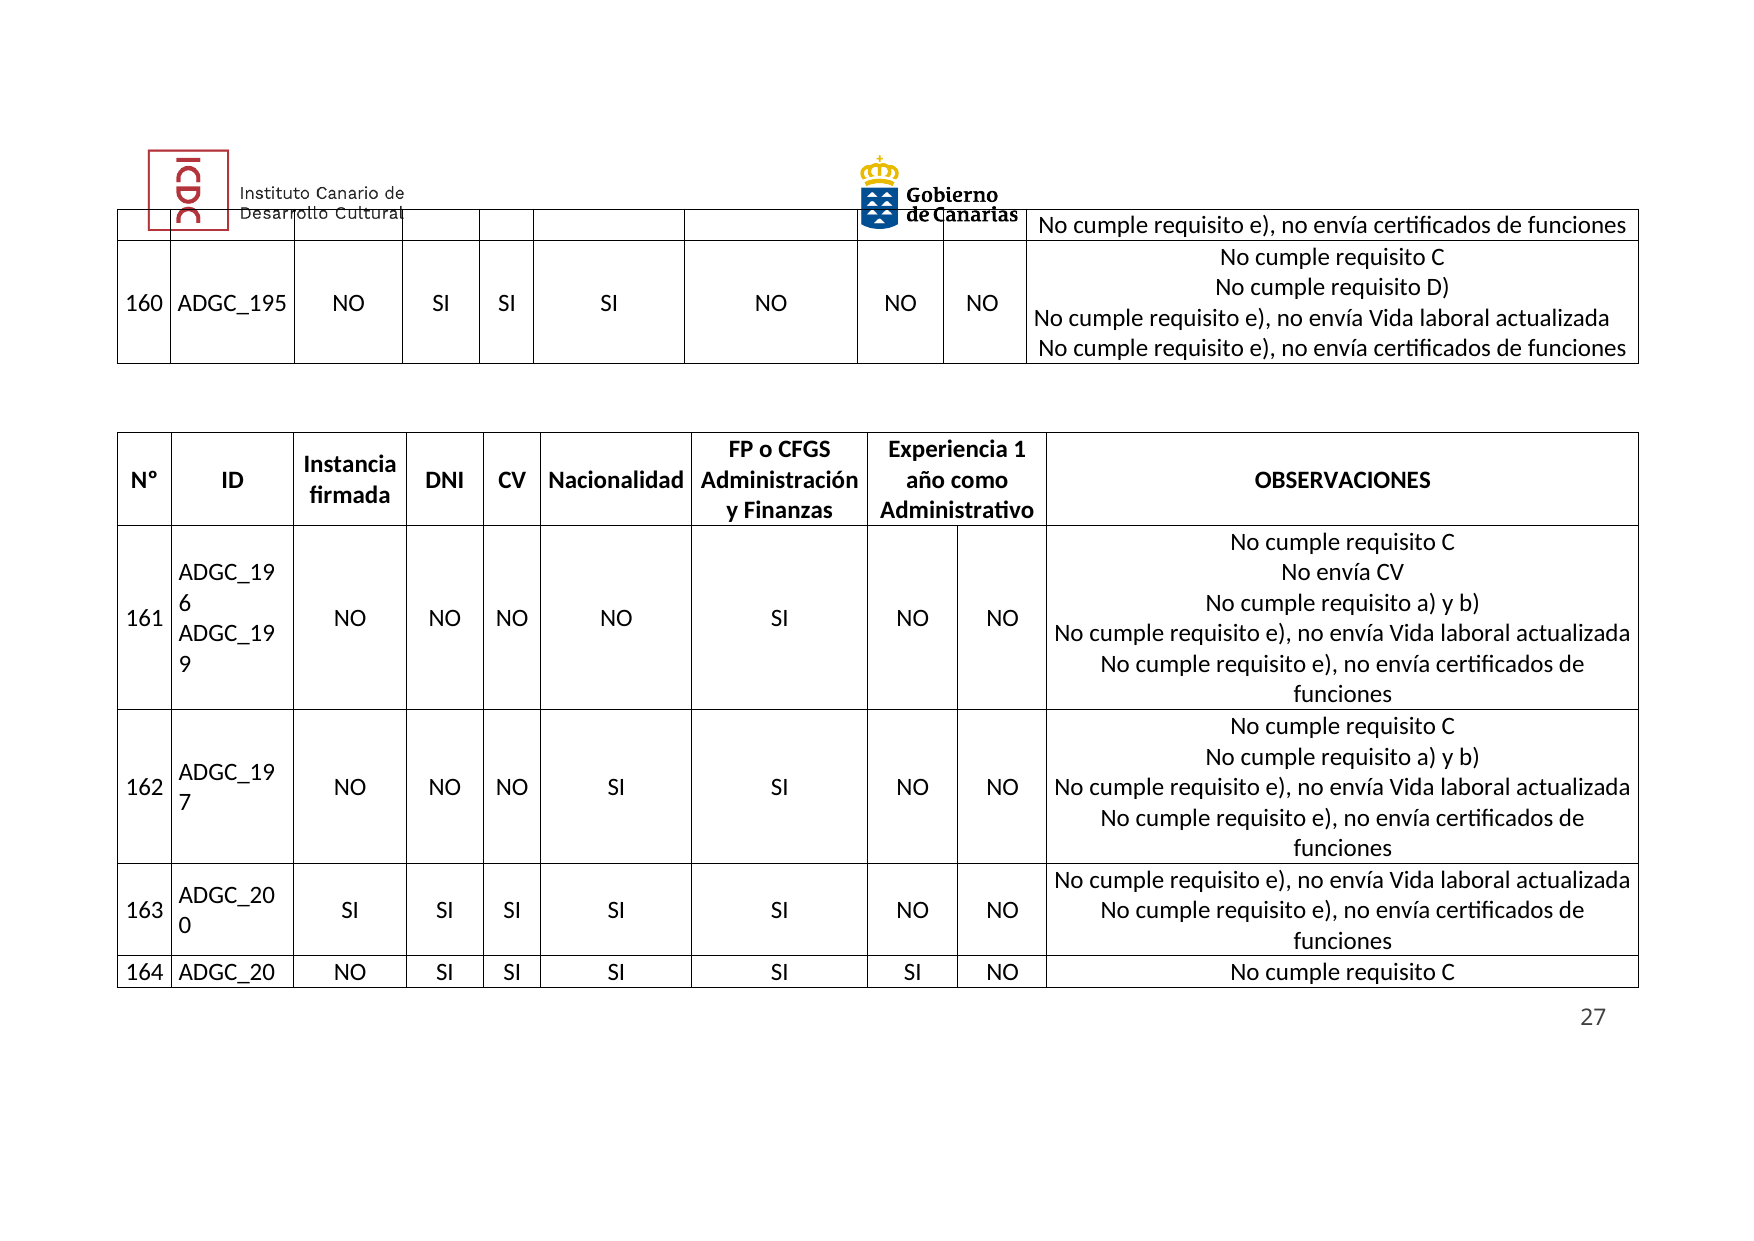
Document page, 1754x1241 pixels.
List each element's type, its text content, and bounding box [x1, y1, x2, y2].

table_cell NO [868, 710, 957, 863]
table_header FP o CFGS Administración y Finanzas [692, 433, 867, 525]
table_cell No cumple requisito C [1047, 956, 1638, 987]
table_cell SI [541, 710, 691, 863]
table_cell No cumple requisito C No cumple requisito D) No cumple requisito e), no envía Vida laboral actualizada No cumple requisito e), no envía certificados de funciones [1027, 241, 1638, 363]
table_cell [295, 210, 402, 240]
table_cell 161 [118, 526, 171, 709]
table_cell NO [484, 710, 540, 863]
table_cell SI [403, 241, 479, 363]
table_cell ADGC_195 [171, 241, 294, 363]
table_cell [534, 210, 684, 240]
table_cell NO [294, 956, 406, 987]
table_cell 163 [118, 864, 171, 955]
table_cell No cumple requisito C No cumple requisito a) y b) No cumple requisito e), no envía Vida laboral actualizada No cumple requisito e), no envía certificados de funciones [1047, 710, 1638, 863]
table_cell [171, 210, 294, 240]
table_cell [858, 210, 943, 240]
table_cell SI [407, 956, 483, 987]
table_cell NO [294, 710, 406, 863]
table_cell NO [294, 526, 406, 709]
table_cell NO [958, 956, 1046, 987]
table_cell NO [868, 864, 957, 955]
table_cell ADGC_200 [172, 864, 293, 955]
table_cell ADGC_20 [172, 956, 293, 987]
table_cell NO [295, 241, 402, 363]
table_header Experiencia 1 año como Administrativo [868, 433, 1046, 525]
table_cell NO [944, 241, 1026, 363]
table_cell SI [541, 956, 691, 987]
table_cell SI [692, 864, 867, 955]
table_cell No cumple requisito e), no envía Vida laboral actualizada No cumple requisito e), no envía certificados de funciones [1047, 864, 1638, 955]
table_header Instancia firmada [294, 433, 406, 525]
table_cell 164 [118, 956, 171, 987]
table_cell SI [480, 241, 533, 363]
table_cell SI [484, 864, 540, 955]
table_cell ADGC_196 ADGC_199 [172, 526, 293, 709]
table_cell SI [868, 956, 957, 987]
table_cell SI [541, 864, 691, 955]
table_cell NO [858, 241, 943, 363]
table_cell NO [958, 710, 1046, 863]
table_header Nº [118, 433, 171, 525]
table_cell NO [958, 864, 1046, 955]
table_cell [480, 210, 533, 240]
table_cell [118, 210, 170, 240]
table_header CV [484, 433, 540, 525]
table_cell No cumple requisito e), no envía certificados de funciones [1027, 210, 1638, 240]
table_cell NO [484, 526, 540, 709]
table_cell SI [294, 864, 406, 955]
table_cell NO [407, 710, 483, 863]
table_cell SI [407, 864, 483, 955]
table_cell [944, 210, 1026, 240]
table_cell ADGC_197 [172, 710, 293, 863]
table_cell SI [692, 526, 867, 709]
table_cell SI [692, 956, 867, 987]
table_cell NO [868, 526, 957, 709]
table_header DNI [407, 433, 483, 525]
table_header Nacionalidad [541, 433, 691, 525]
table_header ID [172, 433, 293, 525]
table_header OBSERVACIONES [1047, 433, 1638, 525]
table_cell SI [484, 956, 540, 987]
table_cell SI [534, 241, 684, 363]
table_cell No cumple requisito C No envía CV No cumple requisito a) y b) No cumple requisito e), no envía Vida laboral actualizada No cumple requisito e), no envía certificados de funciones [1047, 526, 1638, 709]
table_cell NO [958, 526, 1046, 709]
table_cell SI [692, 710, 867, 863]
table_cell NO [541, 526, 691, 709]
table_cell NO [685, 241, 857, 363]
table_cell [403, 210, 479, 240]
table_cell 162 [118, 710, 171, 863]
table_cell [685, 210, 857, 240]
table_cell 160 [118, 241, 170, 363]
table_cell NO [407, 526, 483, 709]
